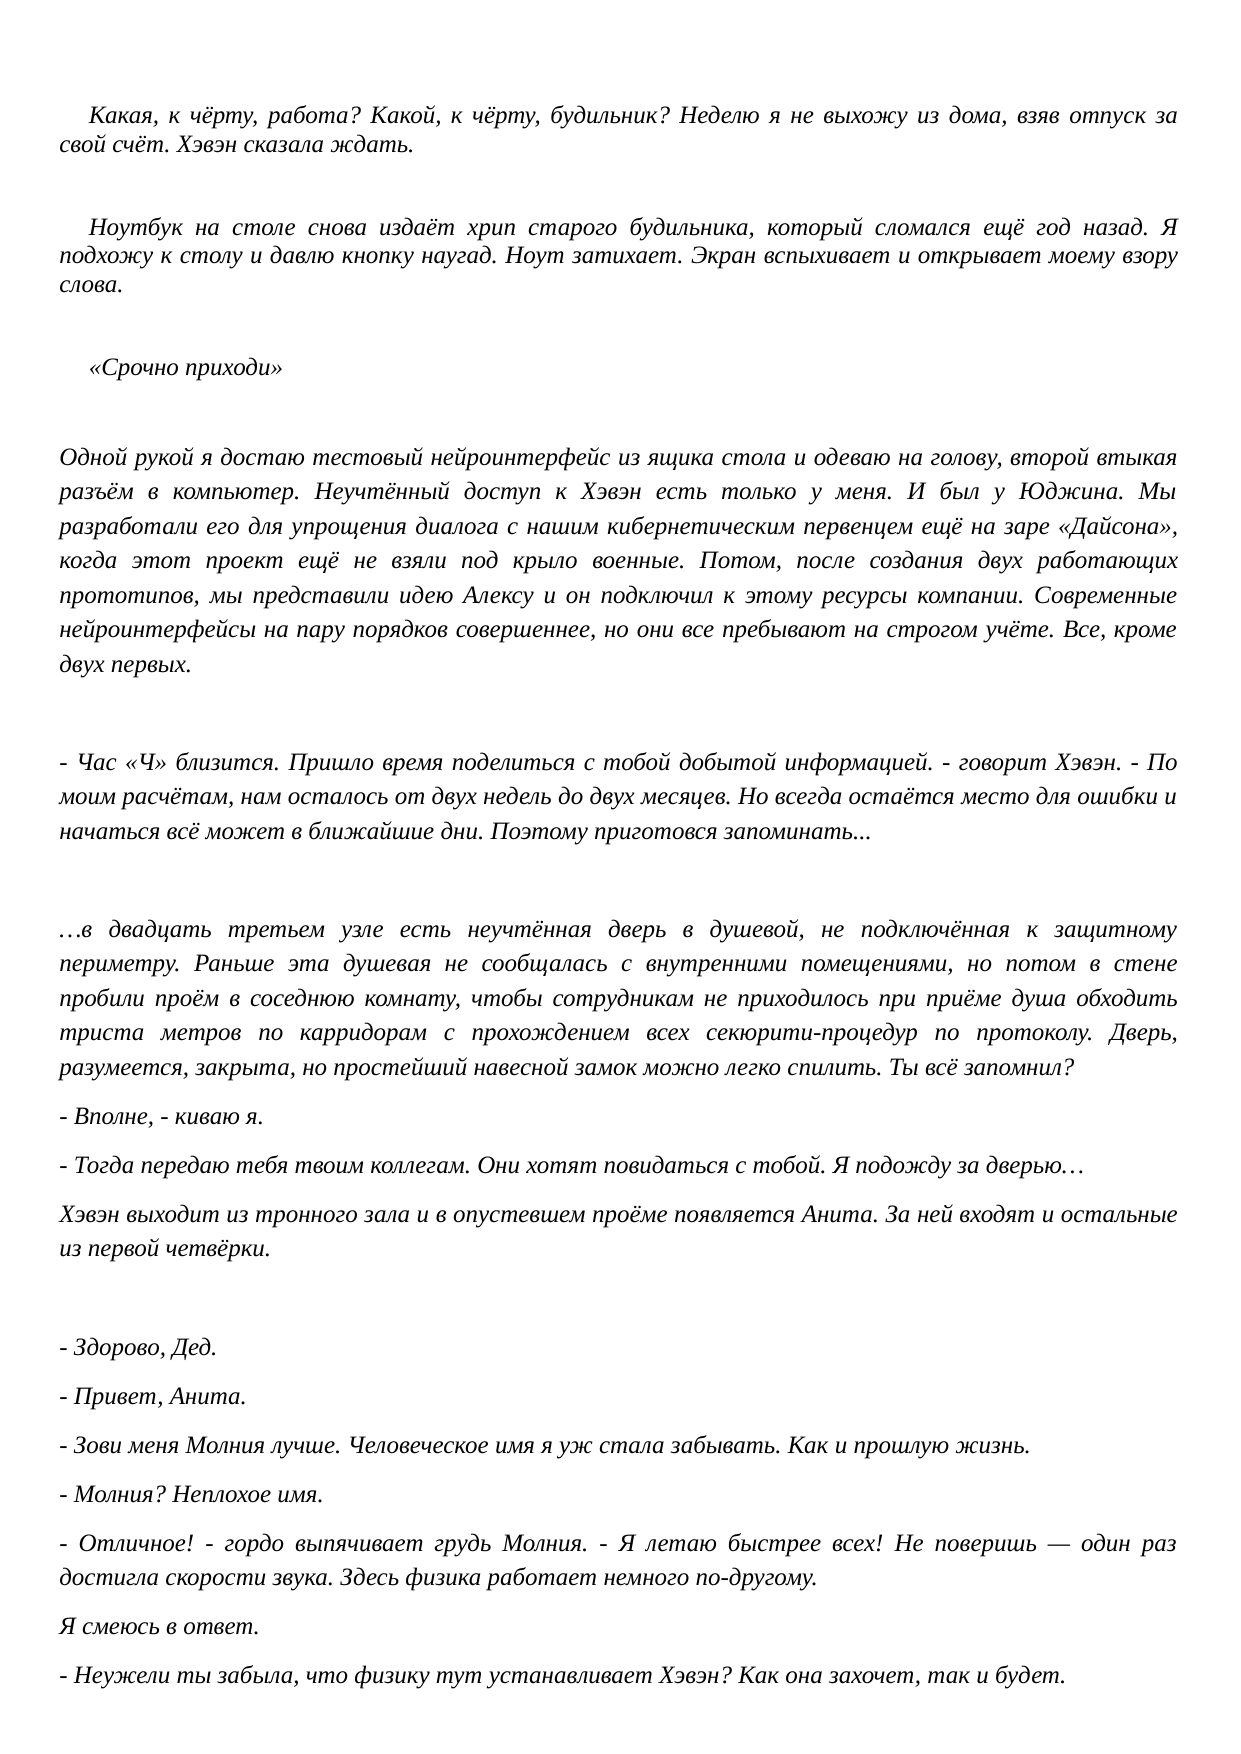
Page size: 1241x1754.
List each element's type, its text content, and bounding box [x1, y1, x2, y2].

text - Здорово, Дед. [59, 1332, 1181, 1360]
text - Отличное! - гордо выпячивает грудь Молния. - Я летаю быстрее всех! Не поверишь — один раз достигла скорости звука. Здесь физика работает немного по-другому. [59, 1528, 1181, 1591]
text - Вполне, - киваю я. [59, 1101, 1181, 1130]
text - Тогда передаю тебя твоим коллегам. Они хотят повидаться с тобой. Я подожду за дверью… [59, 1150, 1181, 1179]
text «Срочно приходи» [59, 352, 1181, 380]
text - Неужели ты забыла, что физику тут устанавливает Хэвэн? Как она захочет, так и будет. [59, 1661, 1181, 1689]
text - Час «Ч» близится. Пришло время поделиться с тобой добытой информацией. - говорит Хэвэн. - По моим расчётам, нам осталось от двух недель до двух месяцев. Но всегда остаётся место для ошибки и начаться всё может в ближайшие дни. Поэтому приготовся запоминать... [59, 747, 1181, 844]
text - Зови меня Молния лучше. Человеческое имя я уж стала забывать. Как и прошлую жизнь. [59, 1430, 1181, 1458]
text Я смеюсь в ответ. [59, 1611, 1181, 1640]
text Хэвэн выходит из тронного зала и в опустевшем проёме появляется Анита. За ней входят и остальные из первой четвёрки. [59, 1199, 1181, 1262]
text Одной рукой я достаю тестовый нейроинтерфейс из ящика стола и одеваю на голову, второй втыкая разъём в компьютер. Неучтённый доступ к Хэвэн есть только у меня. И был у Юджина. Мы разработали его для упрощения диалога с нашим кибернетическим первенцем ещё на заре «Дайсона», когда этот проект ещё не взяли под крыло военные. Потом, после создания двух работающих прототипов, мы представили идею Алексу и он подключил к этому ресурсы компании. Современные нейроинтерфейсы на пару порядков совершеннее, но они все пребывают на строгом учёте. Все, кроме двух первых. [59, 442, 1181, 677]
text - Привет, Анита. [59, 1381, 1181, 1409]
text Ноутбук на столе снова издаёт хрип старого будильника, который сломался ещё год назад. Я подхожу к столу и давлю кнопку наугад. Ноут затихает. Экран вспыхивает и открывает моему взору слова. [59, 212, 1181, 298]
text Какая, к чёрту, работа? Какой, к чёрту, будильник? Неделю я не выхожу из дома, взяв отпуск за свой счёт. Хэвэн сказала ждать. [59, 100, 1181, 158]
text …в двадцать третьем узле есть неучтённая дверь в душевой, не подключённая к защитному периметру. Раньше эта душевая не сообщалась с внутренними помещениями, но потом в стене пробили проём в соседнюю комнату, чтобы сотрудникам не приходилось при приёме душа обходить триста метров по карридорам с прохождением всех секюрити-процедур по протоколу. Дверь, разумеется, закрыта, но простейший навесной замок можно легко спилить. Ты всё запомнил? [59, 914, 1181, 1081]
text - Молния? Неплохое имя. [59, 1479, 1181, 1508]
